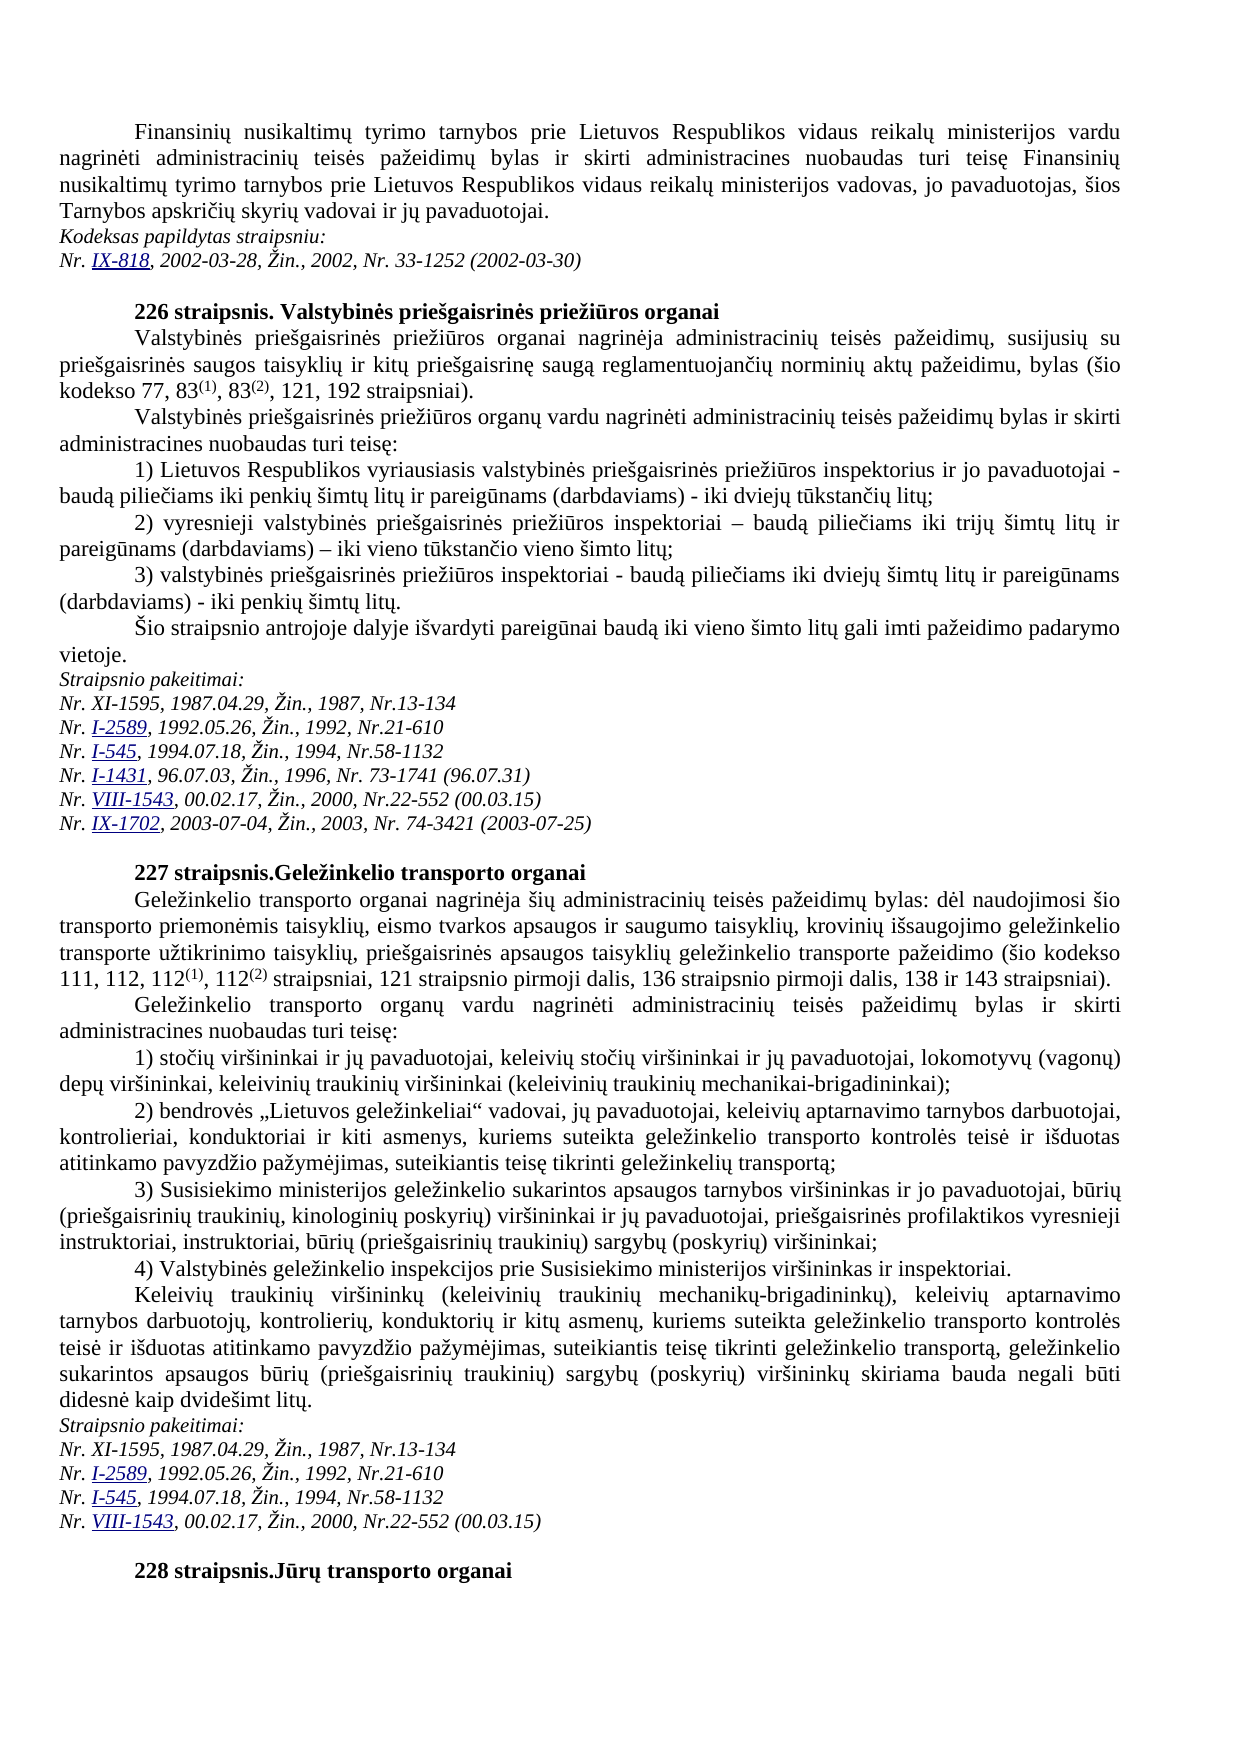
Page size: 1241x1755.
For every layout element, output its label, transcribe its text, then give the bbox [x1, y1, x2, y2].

text 3) Susisiekimo ministerijos geležinkelio sukarintos apsaugos tarnybos viršininkas ir jo pavaduotojai, būrių (priešgaisrinių traukinių, kinologinių poskyrių) viršininkai ir jų pavaduotojai, priešgaisrinės profilaktikos vyresnieji instruktoriai, instruktoriai, būrių (priešgaisrinių traukinių) sargybų (poskyrių) viršininkai; [59, 1176, 1122, 1255]
text Nr. I-1431, 96.07.03, Žin., 1996, Nr. 73-1741 (96.07.31) [59, 763, 1122, 787]
text 227 straipsnis.Geležinkelio transporto organai [59, 859, 1122, 886]
text Straipsnio pakeitimai: [59, 667, 1122, 691]
text Nr. XI-1595, 1987.04.29, Žin., 1987, Nr.13-134 [59, 1437, 1122, 1461]
text Nr. I-2589, 1992.05.26, Žin., 1992, Nr.21-610 [59, 1461, 1122, 1485]
text Šio straipsnio antrojoje dalyje išvardyti pareigūnai baudą iki vieno šimto litų gali imti pažeidimo padarymo vietoje. [59, 614, 1122, 667]
text 4) Valstybinės geležinkelio inspekcijos prie Susisiekimo ministerijos viršininkas ir inspektoriai. [59, 1255, 1122, 1281]
text Nr. VIII-1543, 00.02.17, Žin., 2000, Nr.22-552 (00.03.15) [59, 787, 1122, 811]
text Finansinių nusikaltimų tyrimo tarnybos prie Lietuvos Respublikos vidaus reikalų ministerijos vardu nagrinėti administracinių teisės pažeidimų bylas ir skirti administracines nuobaudas turi teisę Finansinių nusikaltimų tyrimo tarnybos prie Lietuvos Respublikos vidaus reikalų ministerijos vadovas, jo pavaduotojas, šios Tarnybos apskričių skyrių vadovai ir jų pavaduotojai. [59, 118, 1122, 223]
text Nr. IX-818, 2002-03-28, Žin., 2002, Nr. 33-1252 (2002-03-30) [59, 248, 1122, 272]
text Valstybinės priešgaisrinės priežiūros organų vardu nagrinėti administracinių teisės pažeidimų bylas ir skirti administracines nuobaudas turi teisę: [59, 403, 1122, 456]
text Nr. IX-1702, 2003-07-04, Žin., 2003, Nr. 74-3421 (2003-07-25) [59, 811, 1122, 835]
text Nr. XI-1595, 1987.04.29, Žin., 1987, Nr.13-134 [59, 691, 1122, 715]
text 1) stočių viršininkai ir jų pavaduotojai, keleivių stočių viršininkai ir jų pavaduotojai, lokomotyvų (vagonų) depų viršininkai, keleivinių traukinių viršininkai (keleivinių traukinių mechanikai-brigadininkai); [59, 1044, 1122, 1097]
text Geležinkelio transporto organai nagrinėja šių administracinių teisės pažeidimų bylas: dėl naudojimosi šio transporto priemonėmis taisyklių, eismo tvarkos apsaugos ir saugumo taisyklių, krovinių išsaugojimo geležinkelio transporte užtikrinimo taisyklių, priešgaisrinės apsaugos taisyklių geležinkelio transporte pažeidimo (šio kodekso 111, 112, 112(1), 112(2) straipsniai, 121 straipsnio pirmoji dalis, 136 straipsnio pirmoji dalis, 138 ir 143 straipsniai). [59, 886, 1122, 991]
text Valstybinės priešgaisrinės priežiūros organai nagrinėja administracinių teisės pažeidimų, susijusių su priešgaisrinės saugos taisyklių ir kitų priešgaisrinę saugą reglamentuojančių norminių aktų pažeidimu, bylas (šio kodekso 77, 83(1), 83(2), 121, 192 straipsniai). [59, 324, 1122, 403]
text Nr. I-2589, 1992.05.26, Žin., 1992, Nr.21-610 [59, 715, 1122, 739]
text Nr. VIII-1543, 00.02.17, Žin., 2000, Nr.22-552 (00.03.15) [59, 1509, 1122, 1533]
text Nr. I-545, 1994.07.18, Žin., 1994, Nr.58-1132 [59, 1485, 1122, 1509]
text Geležinkelio transporto organų vardu nagrinėti administracinių teisės pažeidimų bylas ir skirti administracines nuobaudas turi teisę: [59, 991, 1122, 1044]
text 3) valstybinės priešgaisrinės priežiūros inspektoriai - baudą piliečiams iki dviejų šimtų litų ir pareigūnams (darbdaviams) - iki penkių šimtų litų. [59, 562, 1122, 614]
text 228 straipsnis.Jūrų transporto organai [59, 1557, 1122, 1584]
text 226 straipsnis. Valstybinės priešgaisrinės priežiūros organai [59, 298, 1122, 324]
text Keleivių traukinių viršininkų (keleivinių traukinių mechanikų-brigadininkų), keleivių aptarnavimo tarnybos darbuotojų, kontrolierių, konduktorių ir kitų asmenų, kuriems suteikta geležinkelio transporto kontrolės teisė ir išduotas atitinkamo pavyzdžio pažymėjimas, suteikiantis teisę tikrinti geležinkelio transportą, geležinkelio sukarintos apsaugos būrių (priešgaisrinių traukinių) sargybų (poskyrių) viršininkų skiriama bauda negali būti didesnė kaip dvidešimt litų. [59, 1281, 1122, 1413]
text Nr. I-545, 1994.07.18, Žin., 1994, Nr.58-1132 [59, 739, 1122, 763]
text 1) Lietuvos Respublikos vyriausiasis valstybinės priešgaisrinės priežiūros inspektorius ir jo pavaduotojai - baudą piliečiams iki penkių šimtų litų ir pareigūnams (darbdaviams) - iki dviejų tūkstančių litų; [59, 456, 1122, 509]
text 2) vyresnieji valstybinės priešgaisrinės priežiūros inspektoriai – baudą piliečiams iki trijų šimtų litų ir pareigūnams (darbdaviams) – iki vieno tūkstančio vieno šimto litų; [59, 509, 1122, 562]
text Straipsnio pakeitimai: [59, 1413, 1122, 1437]
text 2) bendrovės „Lietuvos geležinkeliai“ vadovai, jų pavaduotojai, keleivių aptarnavimo tarnybos darbuotojai, kontrolieriai, konduktoriai ir kiti asmenys, kuriems suteikta geležinkelio transporto kontrolės teisė ir išduotas atitinkamo pavyzdžio pažymėjimas, suteikiantis teisę tikrinti geležinkelių transportą; [59, 1097, 1122, 1176]
text Kodeksas papildytas straipsniu: [59, 223, 1122, 248]
